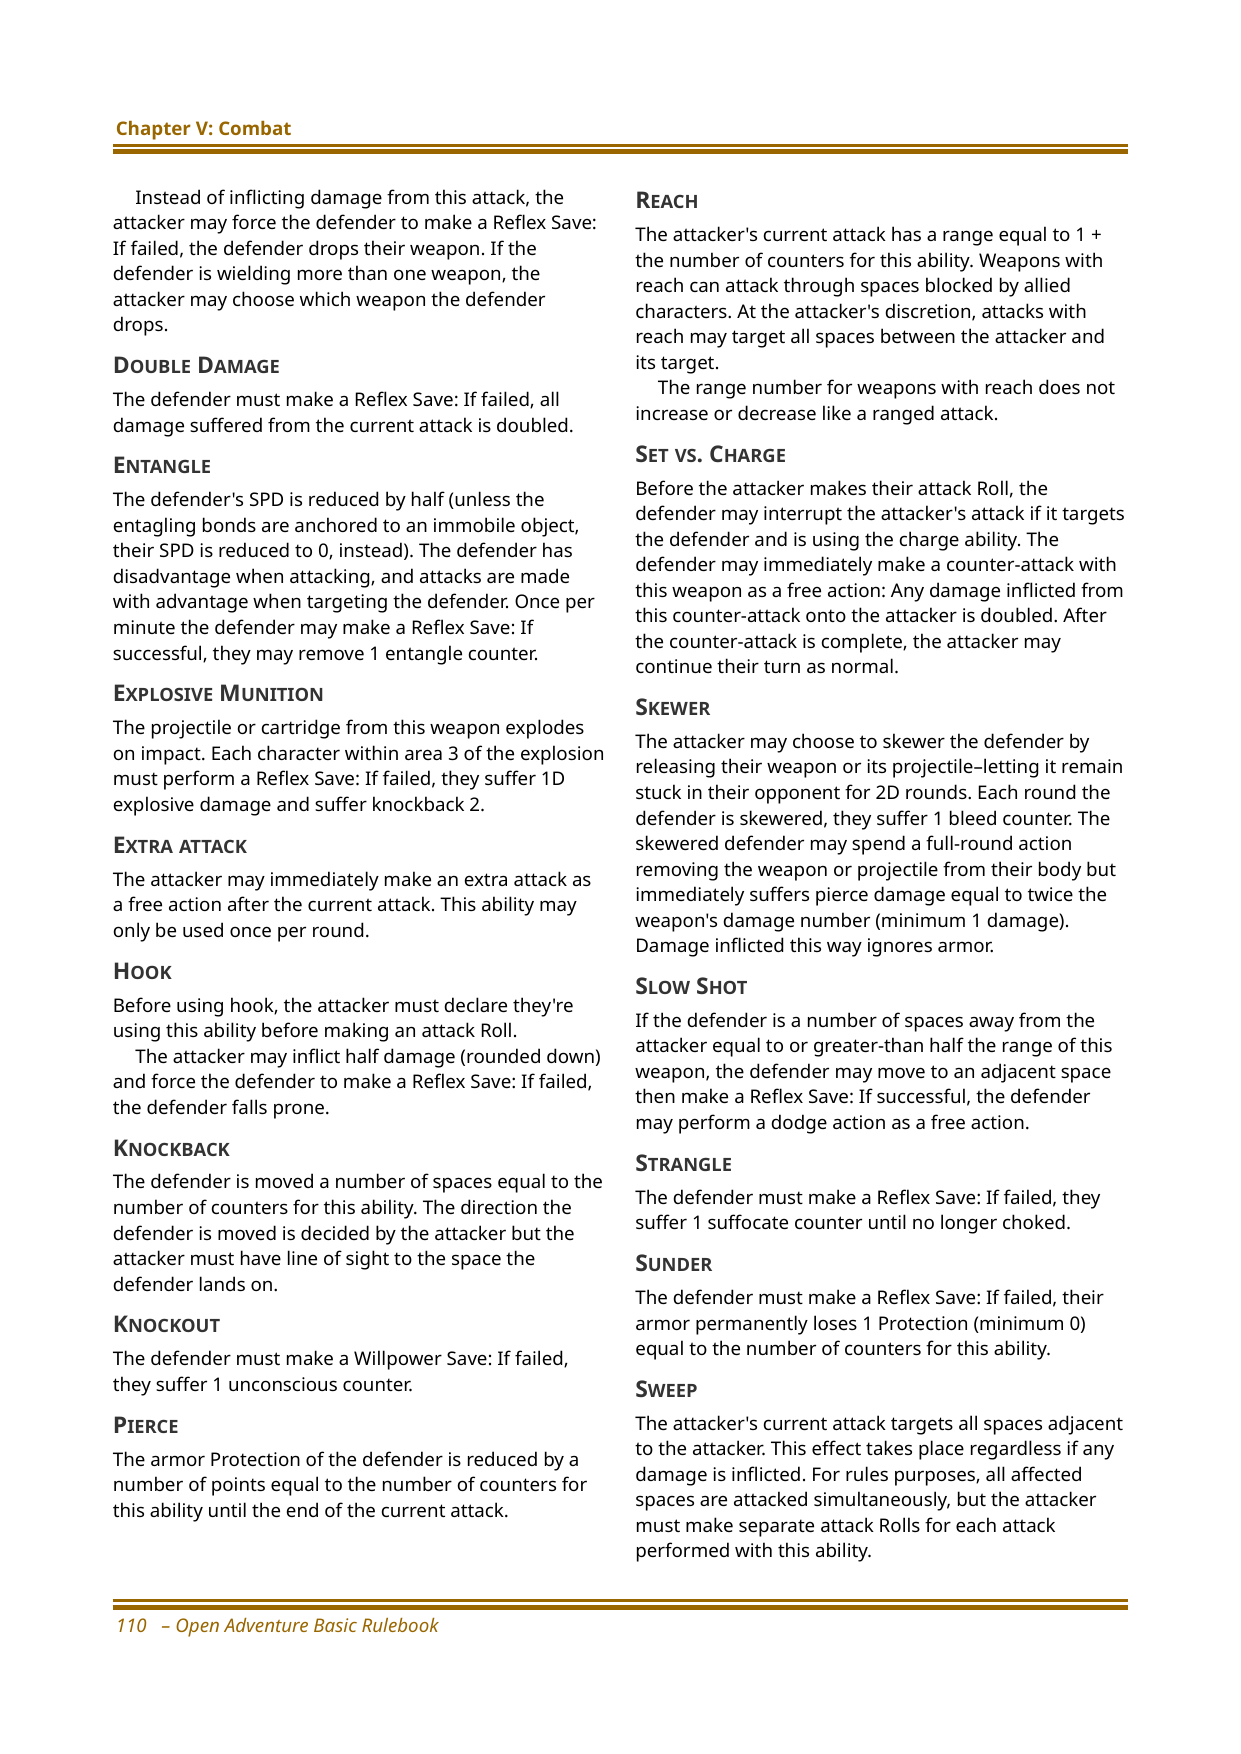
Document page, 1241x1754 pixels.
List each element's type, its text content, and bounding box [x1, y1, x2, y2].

text If the defender is a number of spaces away from the attacker equal to or greater-than half the range of this weapon, the defender may move to an adjacent space then make a Reflex Save: If successful, the defender may perform a dodge action as a free action. [635, 1007, 1128, 1135]
subtitle Strangle [635, 1147, 1128, 1178]
text Before using hook, the attacker must declare they're using this ability before making an attack Roll. [113, 992, 605, 1043]
subtitle Explosive Munition [113, 677, 605, 709]
subtitle Slow Shot [635, 970, 1128, 1001]
text The attacker's current attack has a range equal to 1 + the number of counters for this ability. Weapons with reach can attack through spaces blocked by allied characters. At the attacker's discretion, attacks with reach may target all spaces between the attacker and its target. [635, 221, 1128, 374]
text The range number for weapons with reach does not increase or decrease like a ranged attack. [635, 374, 1128, 426]
subtitle Knockback [113, 1131, 605, 1163]
subtitle Double Damage [113, 349, 605, 380]
text The defender is moved a number of spaces equal to the number of counters for this ability. The direction the defender is moved is decided by the attacker but the attacker must have line of sight to the space the defender lands on. [113, 1169, 605, 1296]
text The defender's SPD is reduced by half (unless the entagling bonds are anchored to an immobile object, their SPD is reduced to 0, instead). The defender has disadvantage when attacking, and attacks are made with advantage when targeting the defender. Once per minute the defender may make a Reflex Save: If successful, they may remove 1 entangle counter. [113, 487, 605, 665]
text Instead of inflicting damage from this attack, the attacker may force the defender to make a Reflex Save: If failed, the defender drops their weapon. If the defender is wielding more than one weapon, the attacker may choose which weapon the defender drops. [113, 184, 605, 337]
subtitle Set vs. Charge [635, 437, 1128, 469]
subtitle Skewer [635, 691, 1128, 722]
text The attacker may choose to skewer the defender by releasing their weapon or its projectile–letting it remain stuck in their opponent for 2D rounds. Each round the defender is skewered, they suffer 1 bleed counter. The skewered defender may spend a full-round action removing the weapon or projectile from their body but immediately suffers pierce damage equal to twice the weapon's damage number (minimum 1 damage). Damage inflicted this way ignores armor. [635, 728, 1128, 958]
subtitle Reach [635, 184, 1128, 215]
text The attacker may immediately make an extra attack as a free action after the current attack. This ability may only be used once per round. [113, 866, 605, 943]
subtitle Knockout [113, 1308, 605, 1339]
text The attacker's current attack targets all spaces adjacent to the attacker. This effect takes place regardless if any damage is inflicted. For rules purposes, all affected spaces are attacked simultaneously, but the attacker must make separate attack Rolls for each attack performed with this ability. [635, 1410, 1128, 1563]
text The defender must make a Reflex Save: If failed, they suffer 1 suffocate counter until no longer choked. [635, 1184, 1128, 1235]
text The defender must make a Reflex Save: If failed, their armor permanently loses 1 Protection (minimum 0) equal to the number of counters for this ability. [635, 1284, 1128, 1361]
text The armor Protection of the defender is reduced by a number of points equal to the number of counters for this ability until the end of the current attack. [113, 1446, 605, 1522]
text The defender must make a Willpower Save: If failed, they suffer 1 unconscious counter. [113, 1346, 605, 1397]
subtitle Pierce [113, 1409, 605, 1440]
subtitle Hook [113, 954, 605, 986]
subtitle Sweep [635, 1373, 1128, 1404]
subtitle Extra attack [113, 829, 605, 860]
text The attacker may inflict half damage (rounded down) and force the defender to make a Reflex Save: If failed, the defender falls prone. [113, 1043, 605, 1119]
text The defender must make a Reflex Save: If failed, all damage suffered from the current attack is doubled. [113, 386, 605, 437]
subtitle Entangle [113, 449, 605, 481]
text The projectile or cartridge from this weapon explodes on impact. Each character within area 3 of the explosion must perform a Reflex Save: If failed, they suffer 1D explosive damage and suffer knockback 2. [113, 715, 605, 817]
subtitle Sunder [635, 1247, 1128, 1278]
text Before the attacker makes their attack Roll, the defender may interrupt the attacker's attack if it targets the defender and is using the charge ability. The defender may immediately make a counter-attack with this weapon as a free action: Any damage inflicted from this counter-attack onto the attacker is doubled. After the counter-attack is complete, the attacker may continue their turn as normal. [635, 475, 1128, 679]
